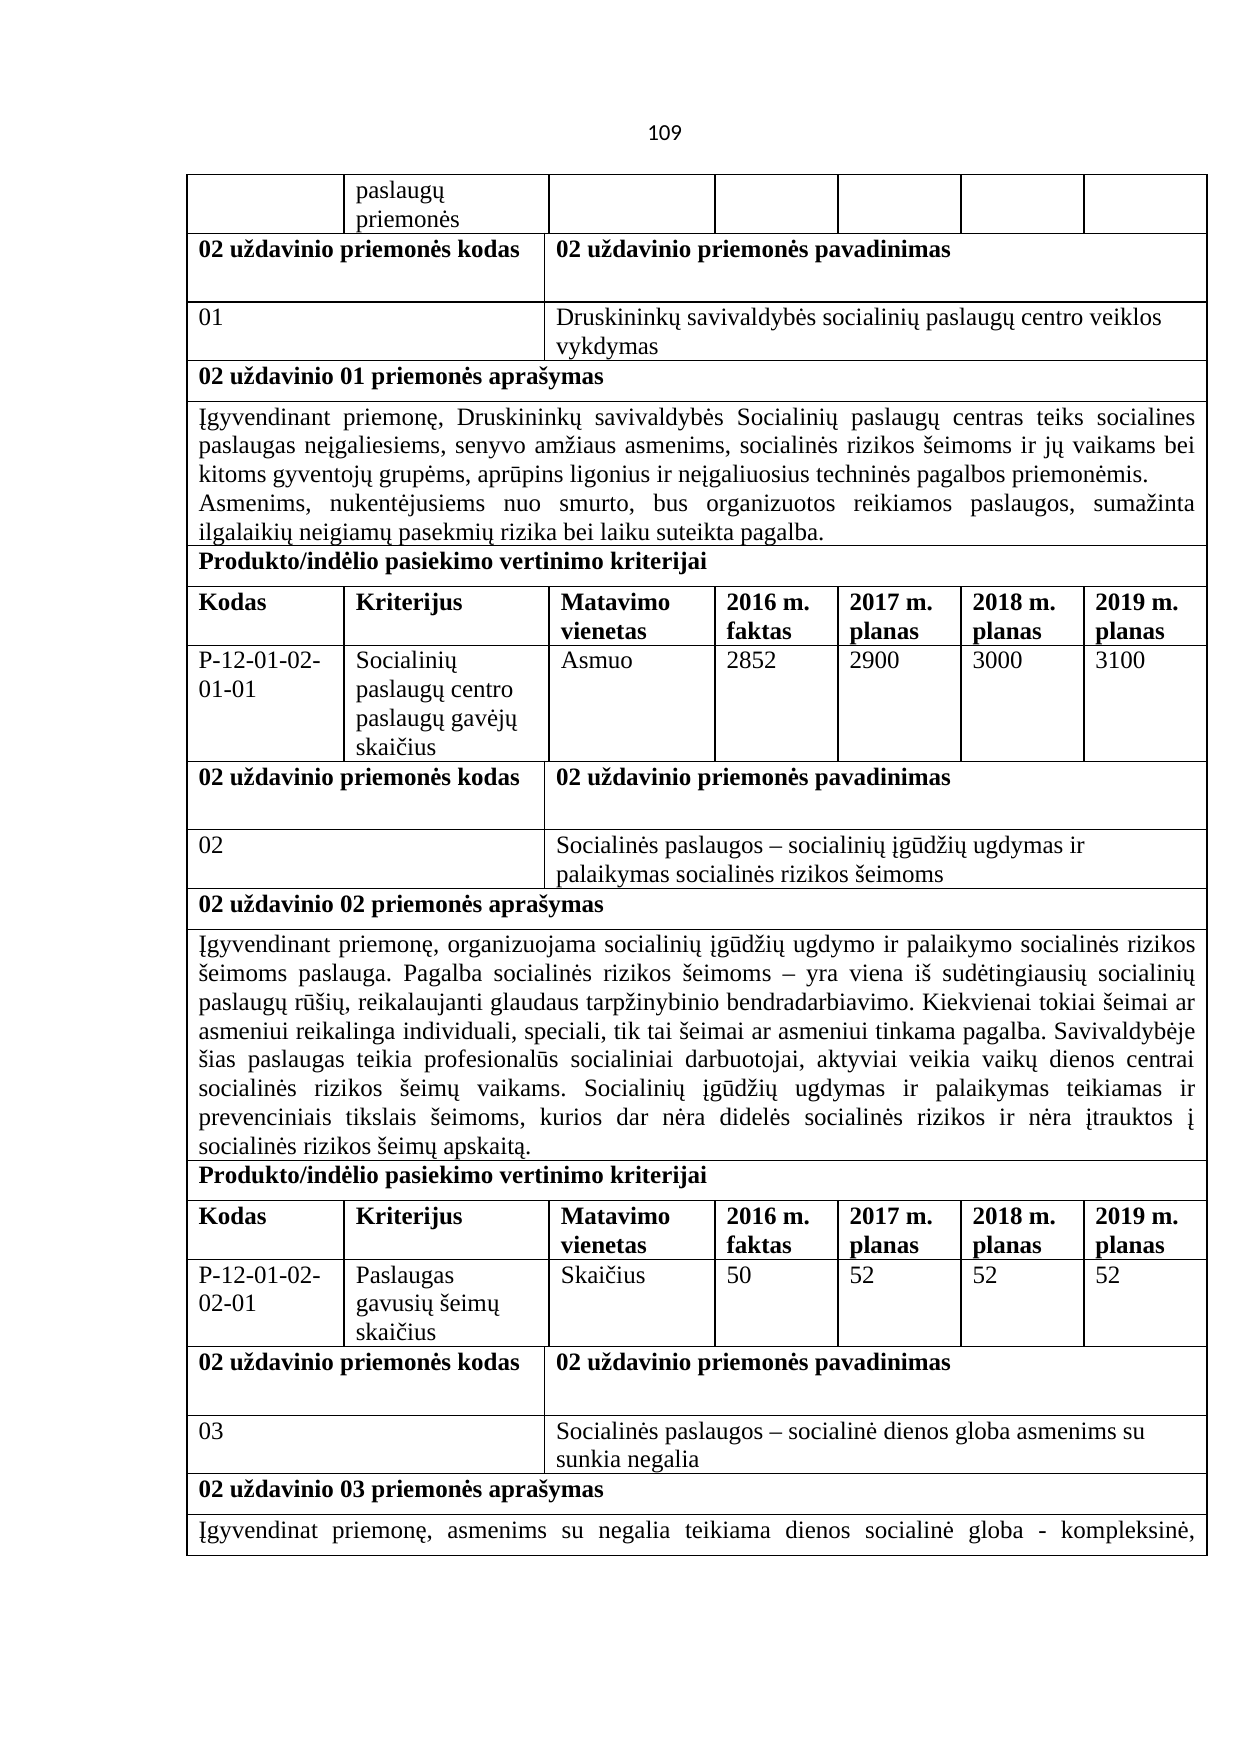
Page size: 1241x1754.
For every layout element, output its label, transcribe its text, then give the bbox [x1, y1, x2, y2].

table_cell 50 [716, 1260, 837, 1346]
table_cell Produkto/indėlio pasiekimo vertinimo kriterijai [188, 1161, 1206, 1200]
table_cell 2019 m. planas [1085, 587, 1206, 644]
table_cell 02 [188, 830, 544, 888]
table_cell 52 [1085, 1260, 1206, 1346]
table_cell Įgyvendinant priemonę, organizuojama socialinių įgūdžių ugdymo ir palaikymo socialinės rizikos šeimoms paslauga. Pagalba socialinės rizikos šeimoms – yra viena iš sudėtingiausių socialinių paslaugų rūšių, reikalaujanti glaudaus tarpžinybinio bendradarbiavimo. Kiekvienai tokiai šeimai ar asmeniui reikalinga individuali, speciali, tik tai šeimai ar asmeniui tinkama pagalba. Savivaldybėje šias paslaugas teikia profesionalūs socialiniai darbuotojai, aktyviai veikia vaikų dienos centrai socialinės rizikos šeimų vaikams. Socialinių įgūdžių ugdymas ir palaikymas teikiamas ir prevenciniais tikslais šeimoms, kurios dar nėra didelės socialinės rizikos ir nėra įtrauktos į socialinės rizikos šeimų apskaitą. [188, 930, 1206, 1159]
table_cell [188, 175, 343, 233]
table_cell Socialinių paslaugų centro paslaugų gavėjų skaičius [345, 646, 548, 761]
table_cell 02 uždavinio 02 priemonės aprašymas [188, 889, 1206, 928]
table_cell 2018 m. planas [962, 587, 1083, 644]
table_cell 02 uždavinio priemonės pavadinimas [545, 234, 1206, 301]
table_cell Socialinės paslaugos – socialinių įgūdžių ugdymas ir palaikymas socialinės rizikos šeimoms [545, 830, 1206, 888]
table_cell Asmuo [550, 646, 714, 761]
table_cell Paslaugas gavusių šeimų skaičius [345, 1260, 548, 1346]
table_cell 2018 m. planas [962, 1201, 1083, 1259]
table_cell 2016 m. faktas [716, 1201, 837, 1259]
table_cell paslaugų priemonės [345, 175, 548, 233]
table_cell [962, 175, 1083, 233]
table_cell Matavimo vienetas [550, 1201, 714, 1259]
table_cell 2852 [716, 646, 837, 761]
table_cell 03 [188, 1416, 544, 1473]
table_cell Matavimo vienetas [550, 587, 714, 644]
table_cell Produkto/indėlio pasiekimo vertinimo kriterijai [188, 546, 1206, 586]
table_cell [839, 175, 960, 233]
table_cell P-12-01-02-01-01 [188, 646, 343, 761]
table_cell Įgyvendinant priemonę, Druskininkų savivaldybės Socialinių paslaugų centras teiks socialines paslaugas neįgaliesiems, senyvo amžiaus asmenims, socialinės rizikos šeimoms ir jų vaikams bei kitoms gyventojų grupėms, aprūpins ligonius ir neįgaliuosius techninės pagalbos priemonėmis. Asmenims, nukentėjusiems nuo smurto, bus organizuotos reikiamos paslaugos, sumažinta ilgalaikių neigiamų pasekmių rizika bei laiku suteikta pagalba. [188, 402, 1206, 545]
table_cell Kriterijus [345, 587, 548, 644]
table_cell 02 uždavinio priemonės kodas [188, 234, 544, 301]
table_cell Skaičius [550, 1260, 714, 1346]
table_cell 3000 [962, 646, 1083, 761]
table_cell 02 uždavinio priemonės pavadinimas [545, 762, 1206, 829]
table_cell Socialinės paslaugos – socialinė dienos globa asmenims su sunkia negalia [545, 1416, 1206, 1473]
table_cell Druskininkų savivaldybės socialinių paslaugų centro veiklos vykdymas [545, 303, 1206, 360]
table_cell 3100 [1085, 646, 1206, 761]
table_cell P-12-01-02-02-01 [188, 1260, 343, 1346]
table_cell 02 uždavinio 01 priemonės aprašymas [188, 361, 1206, 401]
table_cell 02 uždavinio priemonės kodas [188, 1347, 544, 1415]
table_cell Kriterijus [345, 1201, 548, 1259]
table_cell 02 uždavinio priemonės pavadinimas [545, 1347, 1206, 1415]
table_cell Kodas [188, 587, 343, 644]
table_cell Įgyvendinat priemonę, asmenims su negalia teikiama dienos socialinė globa - kompleksinė, [188, 1515, 1206, 1554]
table_cell 2017 m. planas [839, 587, 960, 644]
table_cell 01 [188, 303, 544, 360]
table_cell 2900 [839, 646, 960, 761]
table_cell 2019 m. planas [1085, 1201, 1206, 1259]
table_cell [550, 175, 714, 233]
table_cell [1085, 175, 1206, 233]
table_cell Kodas [188, 1201, 343, 1259]
table_cell 52 [962, 1260, 1083, 1346]
table_cell 2016 m. faktas [716, 587, 837, 644]
table_cell 52 [839, 1260, 960, 1346]
table_cell 02 uždavinio 03 priemonės aprašymas [188, 1474, 1206, 1514]
table_cell 02 uždavinio priemonės kodas [188, 762, 544, 829]
table_cell 2017 m. planas [839, 1201, 960, 1259]
table_cell [716, 175, 837, 233]
